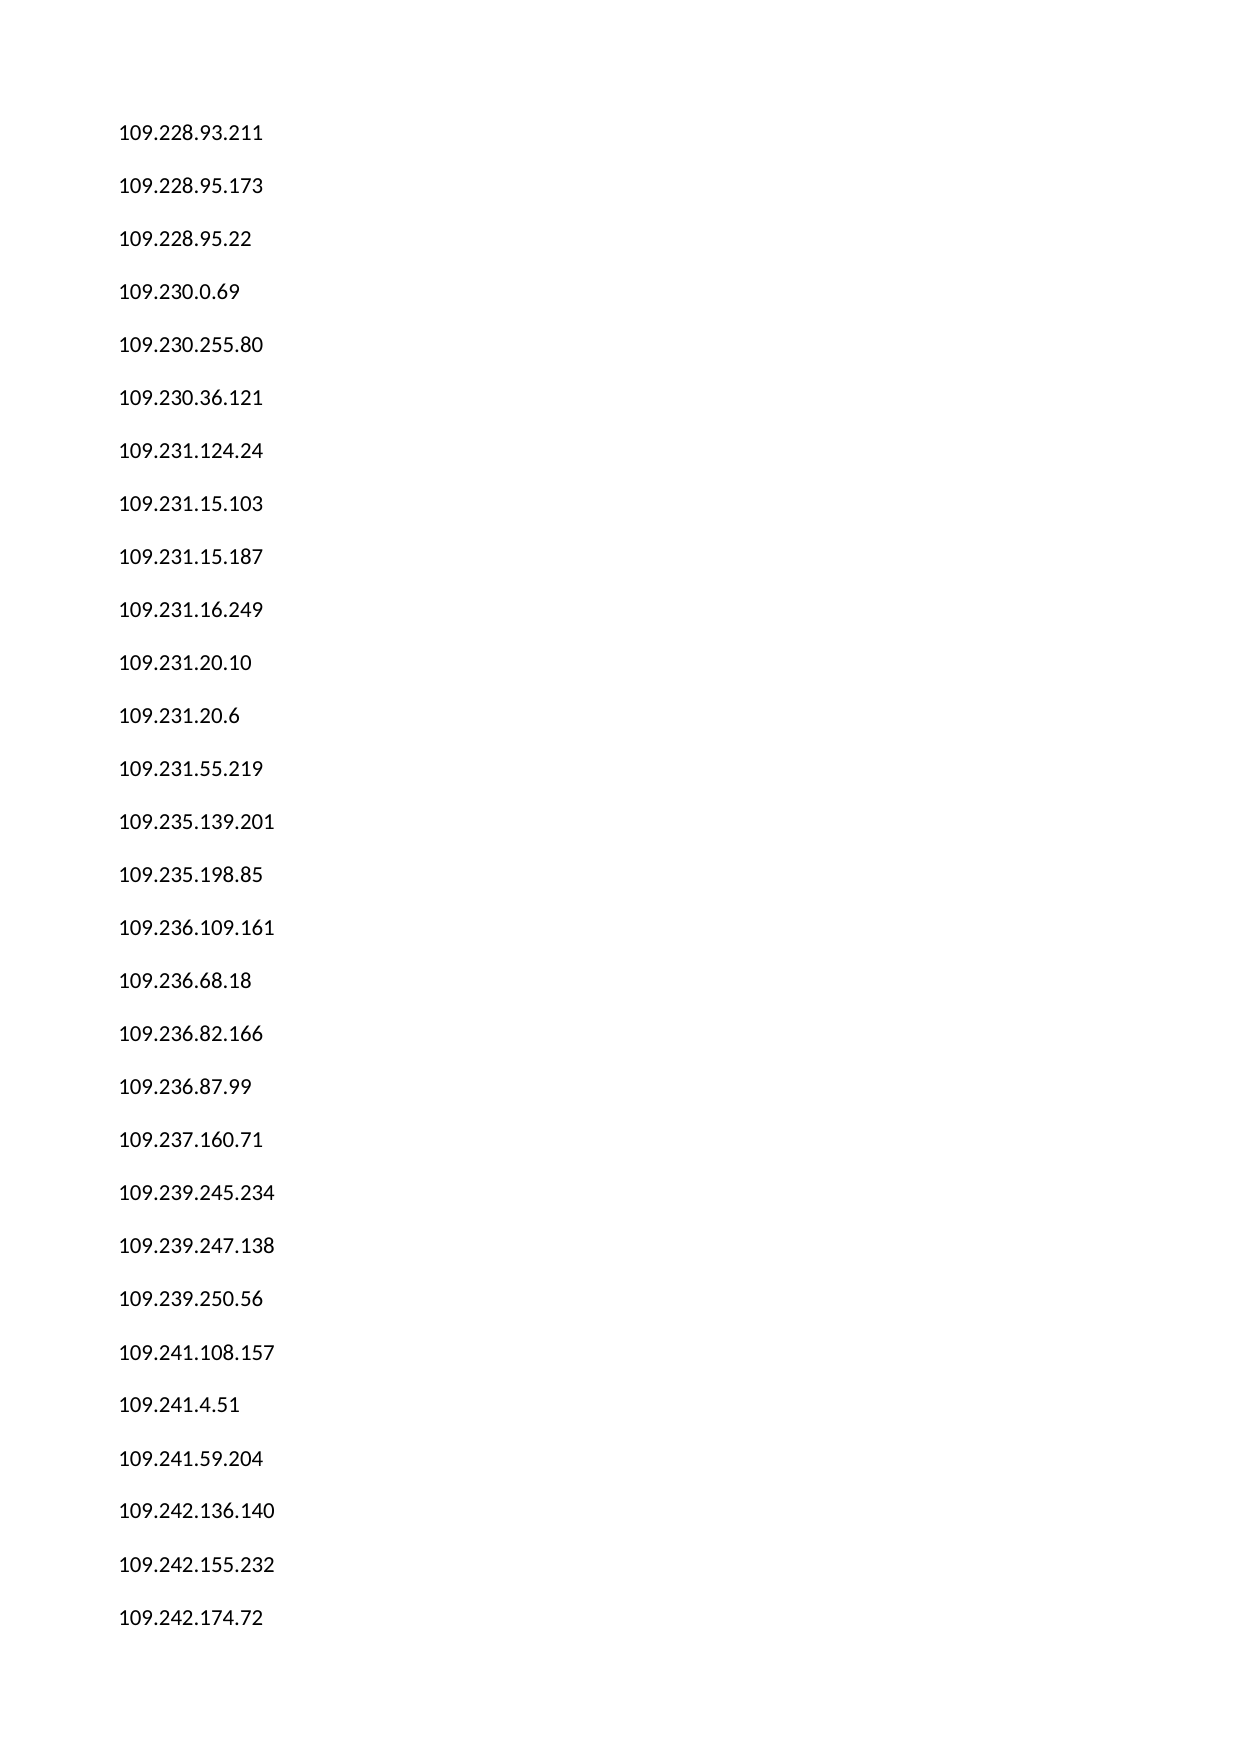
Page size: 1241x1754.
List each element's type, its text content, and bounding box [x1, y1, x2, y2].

text 109.231.20.10 [118, 648, 1122, 676]
text 109.242.174.72 [118, 1603, 1122, 1631]
text 109.236.68.18 [118, 966, 1122, 994]
text 109.231.15.103 [118, 489, 1122, 517]
text 109.239.247.138 [118, 1232, 1122, 1259]
text 109.236.87.99 [118, 1072, 1122, 1101]
text 109.241.59.204 [118, 1444, 1122, 1472]
text 109.242.155.232 [118, 1550, 1122, 1578]
text 109.235.139.201 [118, 807, 1122, 835]
text 109.230.0.69 [118, 277, 1122, 305]
text 109.231.124.24 [118, 436, 1122, 464]
text 109.241.108.157 [118, 1338, 1122, 1366]
text 109.239.245.234 [118, 1178, 1122, 1207]
text 109.239.250.56 [118, 1284, 1122, 1313]
text 109.231.16.249 [118, 595, 1122, 623]
text 109.230.255.80 [118, 330, 1122, 358]
text 109.228.95.22 [118, 224, 1122, 252]
text 109.228.95.173 [118, 171, 1122, 199]
text 109.241.4.51 [118, 1391, 1122, 1419]
text 109.236.109.161 [118, 913, 1122, 941]
text 109.231.55.219 [118, 754, 1122, 782]
text 109.236.82.166 [118, 1019, 1122, 1047]
text 109.231.15.187 [118, 542, 1122, 570]
text 109.228.93.211 [118, 118, 1122, 146]
text 109.237.160.71 [118, 1126, 1122, 1153]
text 109.235.198.85 [118, 860, 1122, 888]
text 109.231.20.6 [118, 701, 1122, 729]
text 109.242.136.140 [118, 1497, 1122, 1525]
text 109.230.36.121 [118, 383, 1122, 411]
